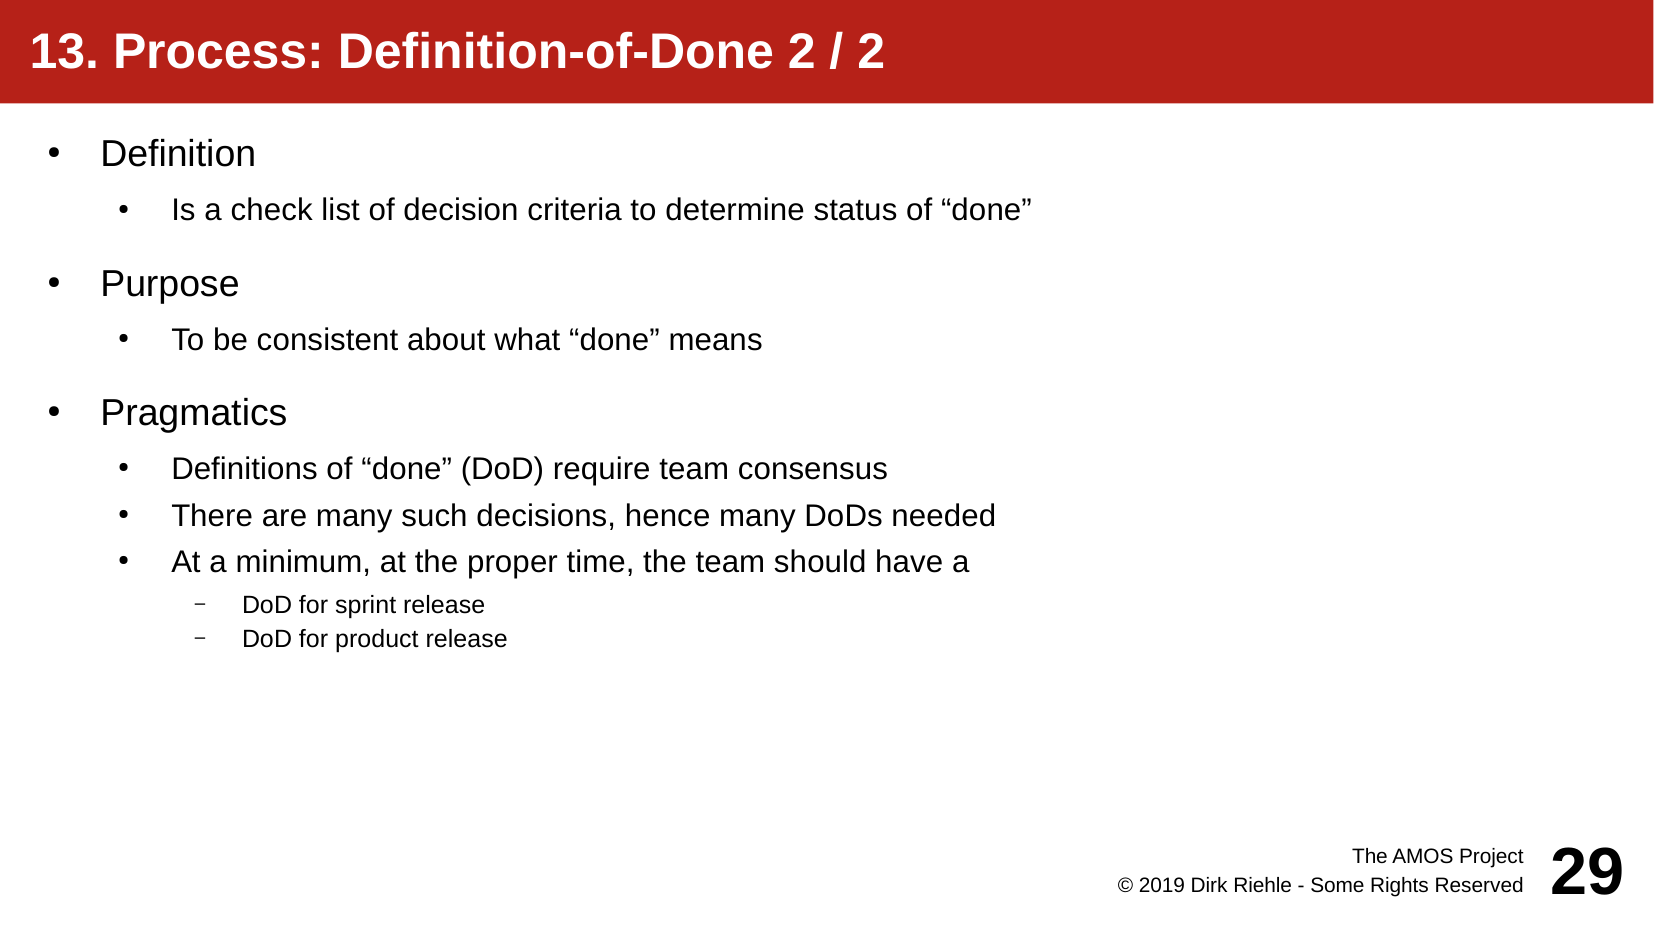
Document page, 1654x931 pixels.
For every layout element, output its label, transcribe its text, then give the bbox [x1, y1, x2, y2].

list Definition Is a check list of decision criteria to determine status of “done” Purpose To be consistent about what “done” means Pragmatics Definitions of “done” (DoD) require team consensus There are many such decisions, hence many DoDs needed At a minimum, at the proper time, the team should have a DoD for sprint release DoD for product release [29, 132, 1625, 798]
title 13. Process: Definition-of-Done 2 / 2 [0, 0, 1654, 104]
